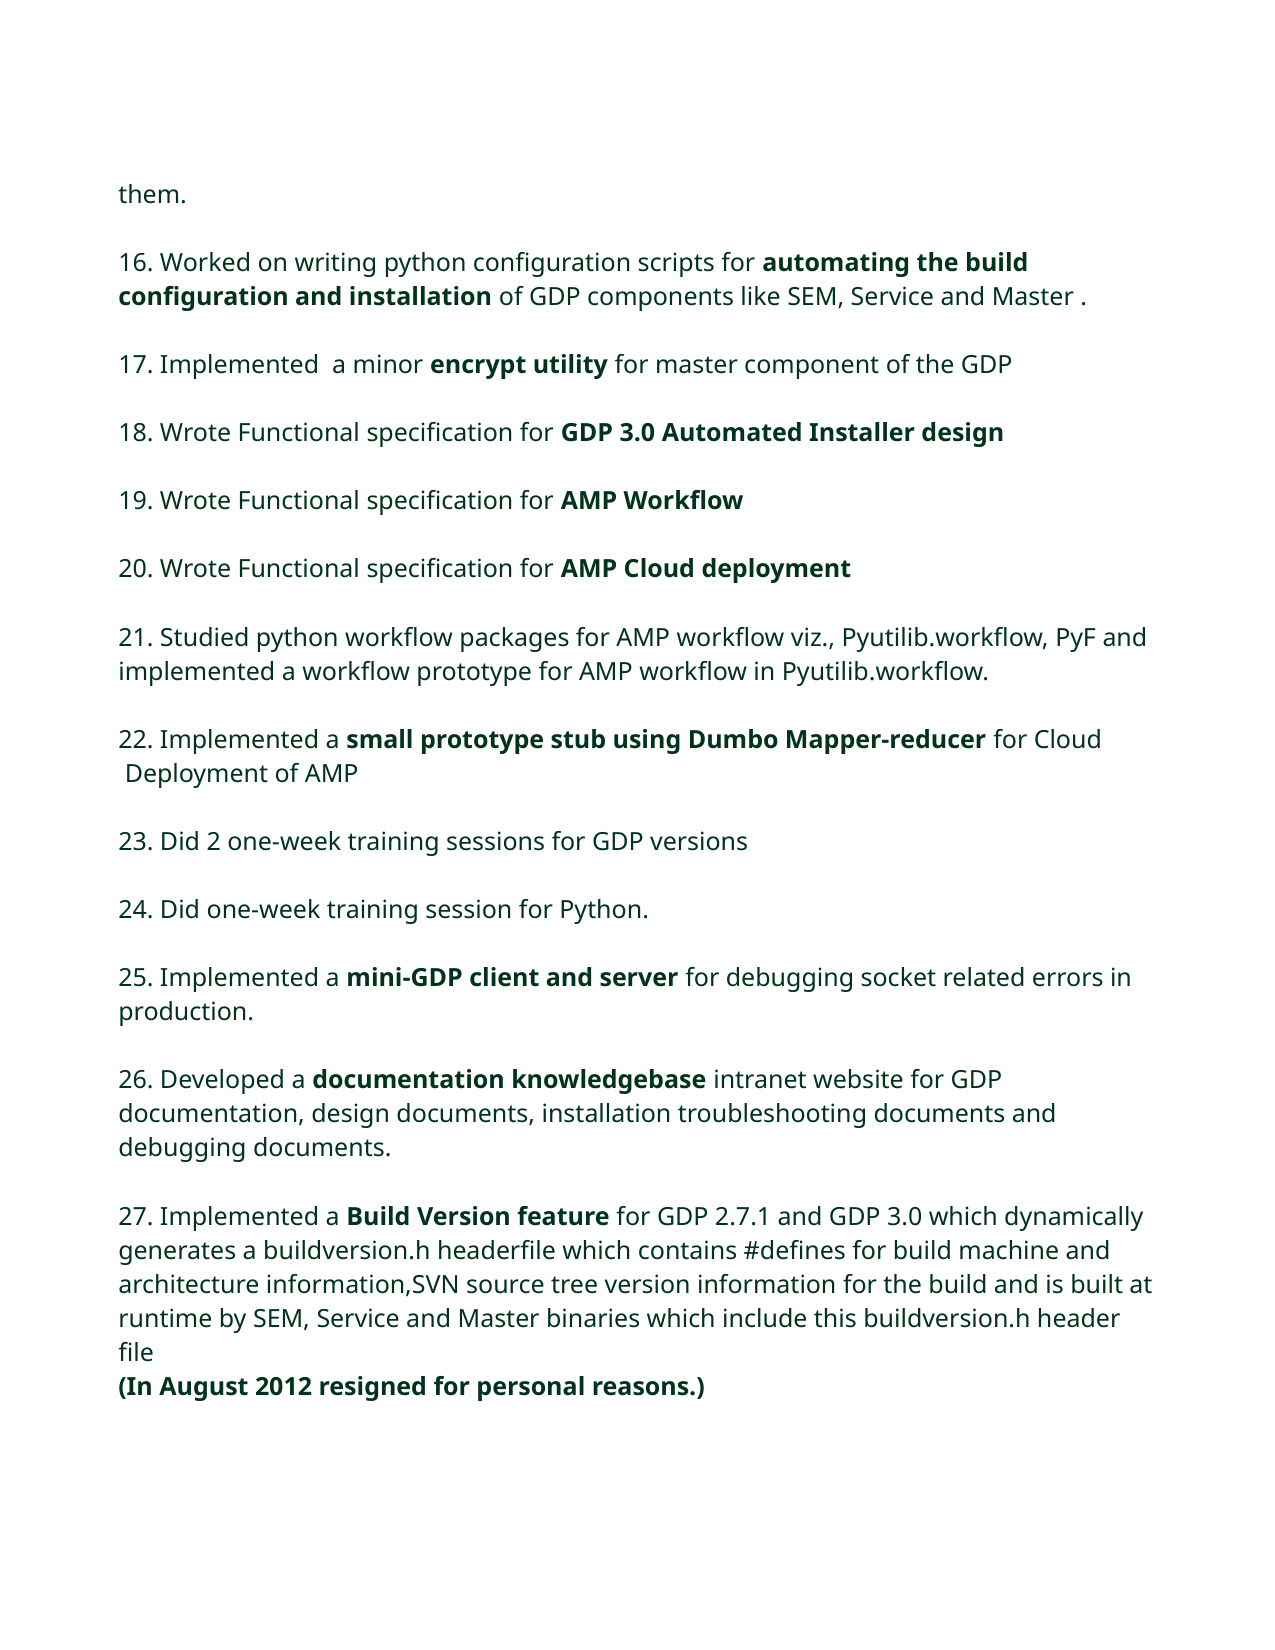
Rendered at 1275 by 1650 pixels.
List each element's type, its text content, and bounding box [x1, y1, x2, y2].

text 20. Wrote Functional specification for AMP Cloud deployment [118, 551, 1157, 585]
text 23. Did 2 one-week training sessions for GDP versions [118, 823, 1157, 858]
text 27. Implemented a Build Version feature for GDP 2.7.1 and GDP 3.0 which dynamically generates a buildversion.h headerfile which contains #defines for build machine and architecture information,SVN source tree version information for the build and is built at runtime by SEM, Service and Master binaries which include this buildversion.h header file [118, 1198, 1157, 1368]
text Deployment of AMP [118, 755, 1157, 789]
text 24. Did one-week training session for Python. [118, 892, 1157, 926]
text 26. Developed a documentation knowledgebase intranet website for GDP documentation, design documents, installation troubleshooting documents and debugging documents. [118, 1062, 1157, 1164]
text 18. Wrote Functional specification for GDP 3.0 Automated Installer design [118, 415, 1157, 449]
text 16. Worked on writing python configuration scripts for automating the build configuration and installation of GDP components like SEM, Service and Master . [118, 244, 1157, 313]
text 17. Implemented a minor encrypt utility for master component of the GDP [118, 347, 1157, 381]
text 21. Studied python workflow packages for AMP workflow viz., Pyutilib.workflow, PyF and implemented a workflow prototype for AMP workflow in Pyutilib.workflow. [118, 619, 1157, 687]
text 22. Implemented a small prototype stub using Dumbo Mapper-reducer for Cloud [118, 721, 1157, 755]
text 19. Wrote Functional specification for AMP Workflow [118, 483, 1157, 517]
text 25. Implemented a mini-GDP client and server for debugging socket related errors in production. [118, 960, 1157, 1028]
text them. [118, 176, 1157, 210]
text (In August 2012 resigned for personal reasons.) [118, 1368, 1157, 1403]
